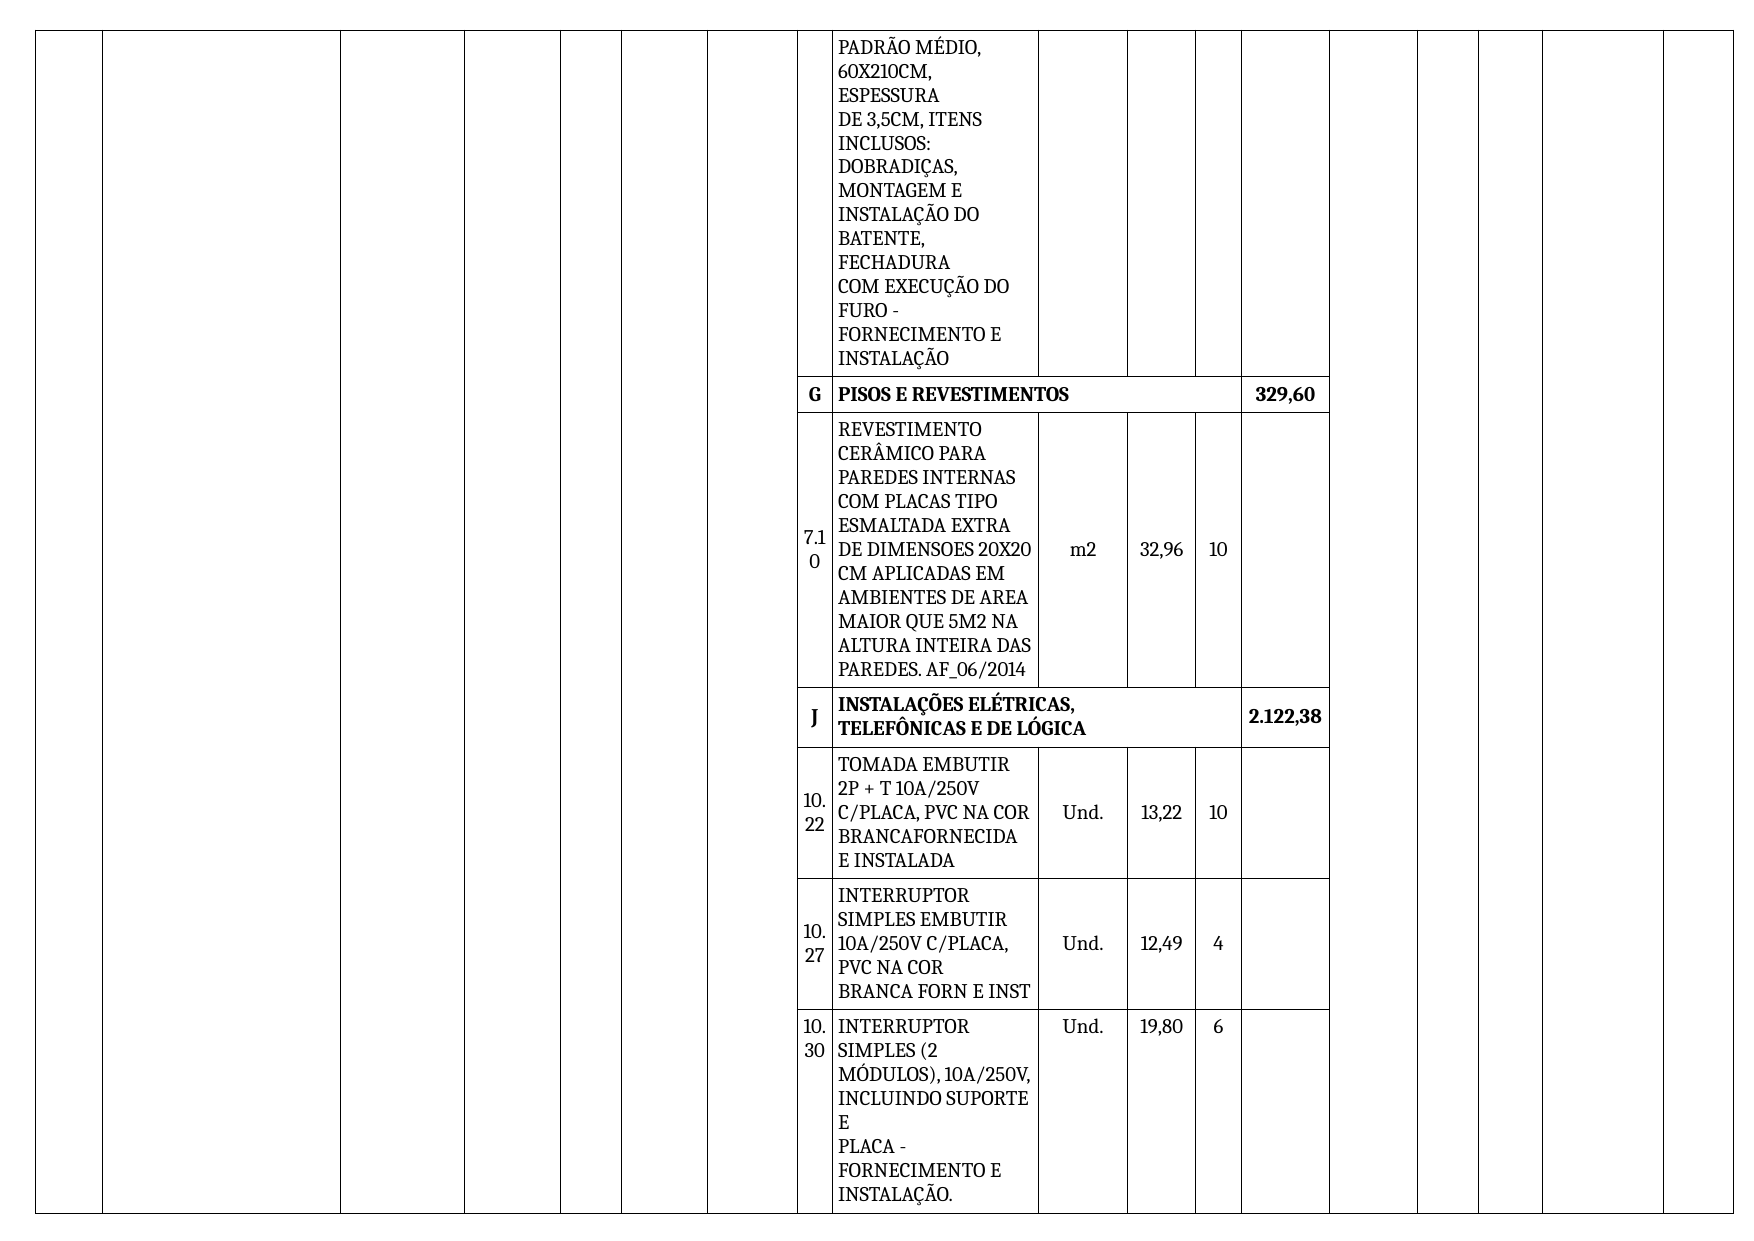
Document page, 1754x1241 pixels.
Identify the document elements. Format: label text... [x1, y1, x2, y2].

table_cell INTERRUPTOR SIMPLES EMBUTIR 10A/250V C/PLACA, PVC NA COR BRANCA FORN E INST [833, 879, 1038, 1009]
table_cell PISOS E REVESTIMENTOS [833, 377, 1241, 412]
table_cell [1128, 31, 1195, 376]
table_cell [561, 31, 621, 1212]
table_cell 6 [1196, 1010, 1241, 1212]
table_cell 10 [1196, 413, 1241, 687]
table_cell 32,96 [1128, 413, 1195, 687]
table_cell INSTALAÇÕES ELÉTRICAS, TELEFÔNICAS E DE LÓGICA [833, 688, 1241, 747]
table_cell INTERRUPTOR SIMPLES (2 MÓDULOS), 10A/250V, INCLUINDO SUPORTE E PLACA -FORNECIMENTO E INSTALAÇÃO. [833, 1010, 1038, 1212]
table_cell 12,49 [1128, 879, 1195, 1009]
table_cell Und. [1039, 879, 1127, 1009]
table_cell [1242, 879, 1329, 1009]
table_cell [1418, 31, 1478, 1212]
table_cell 10.27 [798, 879, 832, 1009]
table_cell PADRÃO MÉDIO, 60X210CM, ESPESSURA DE 3,5CM, ITENS INCLUSOS: DOBRADIÇAS, MONTAGEM E INSTALAÇÃO DO BATENTE, FECHADURA COM EXECUÇÃO DO FURO - FORNECIMENTO E INSTALAÇÃO [833, 31, 1038, 376]
table_cell J [798, 688, 832, 747]
table_cell 10.30 [798, 1010, 832, 1212]
table_cell [1543, 31, 1663, 1212]
table_cell 19,80 [1128, 1010, 1195, 1212]
table_cell [1039, 31, 1127, 376]
table_cell 7.10 [798, 413, 832, 687]
table_cell [1242, 31, 1329, 376]
table_cell Und. [1039, 748, 1127, 878]
table_cell [103, 31, 340, 1212]
table_cell [1242, 748, 1329, 878]
table_cell 13,22 [1128, 748, 1195, 878]
table_cell [341, 31, 464, 1212]
table_cell [1242, 1010, 1329, 1212]
table_cell G [798, 377, 832, 412]
table_cell Und. [1039, 1010, 1127, 1212]
table_cell 2.122,38 [1242, 688, 1329, 747]
table_cell TOMADA EMBUTIR 2P + T 10A/250V C/PLACA, PVC NA COR BRANCAFORNECIDA E INSTALADA [833, 748, 1038, 878]
table_cell 329,60 [1242, 377, 1329, 412]
table_cell [708, 31, 797, 1212]
table_cell [1479, 31, 1542, 1212]
table_cell m2 [1039, 413, 1127, 687]
table_cell [622, 31, 707, 1212]
table_cell [1664, 31, 1733, 1212]
table_cell 10.22 [798, 748, 832, 878]
table_cell [798, 31, 832, 376]
table_cell [1330, 31, 1417, 1212]
table_cell REVESTIMENTO CERÂMICO PARA PAREDES INTERNAS COM PLACAS TIPO ESMALTADA EXTRA DE DIMENSOES 20X20 CM APLICADAS EM AMBIENTES DE AREA MAIOR QUE 5M2 NA ALTURA INTEIRA DAS PAREDES. AF_06/2014 [833, 413, 1038, 687]
table_cell [465, 31, 560, 1212]
table_cell [36, 31, 102, 1212]
table_cell [1242, 413, 1329, 687]
table_cell [1196, 31, 1241, 376]
table_cell 10 [1196, 748, 1241, 878]
table_cell 4 [1196, 879, 1241, 1009]
